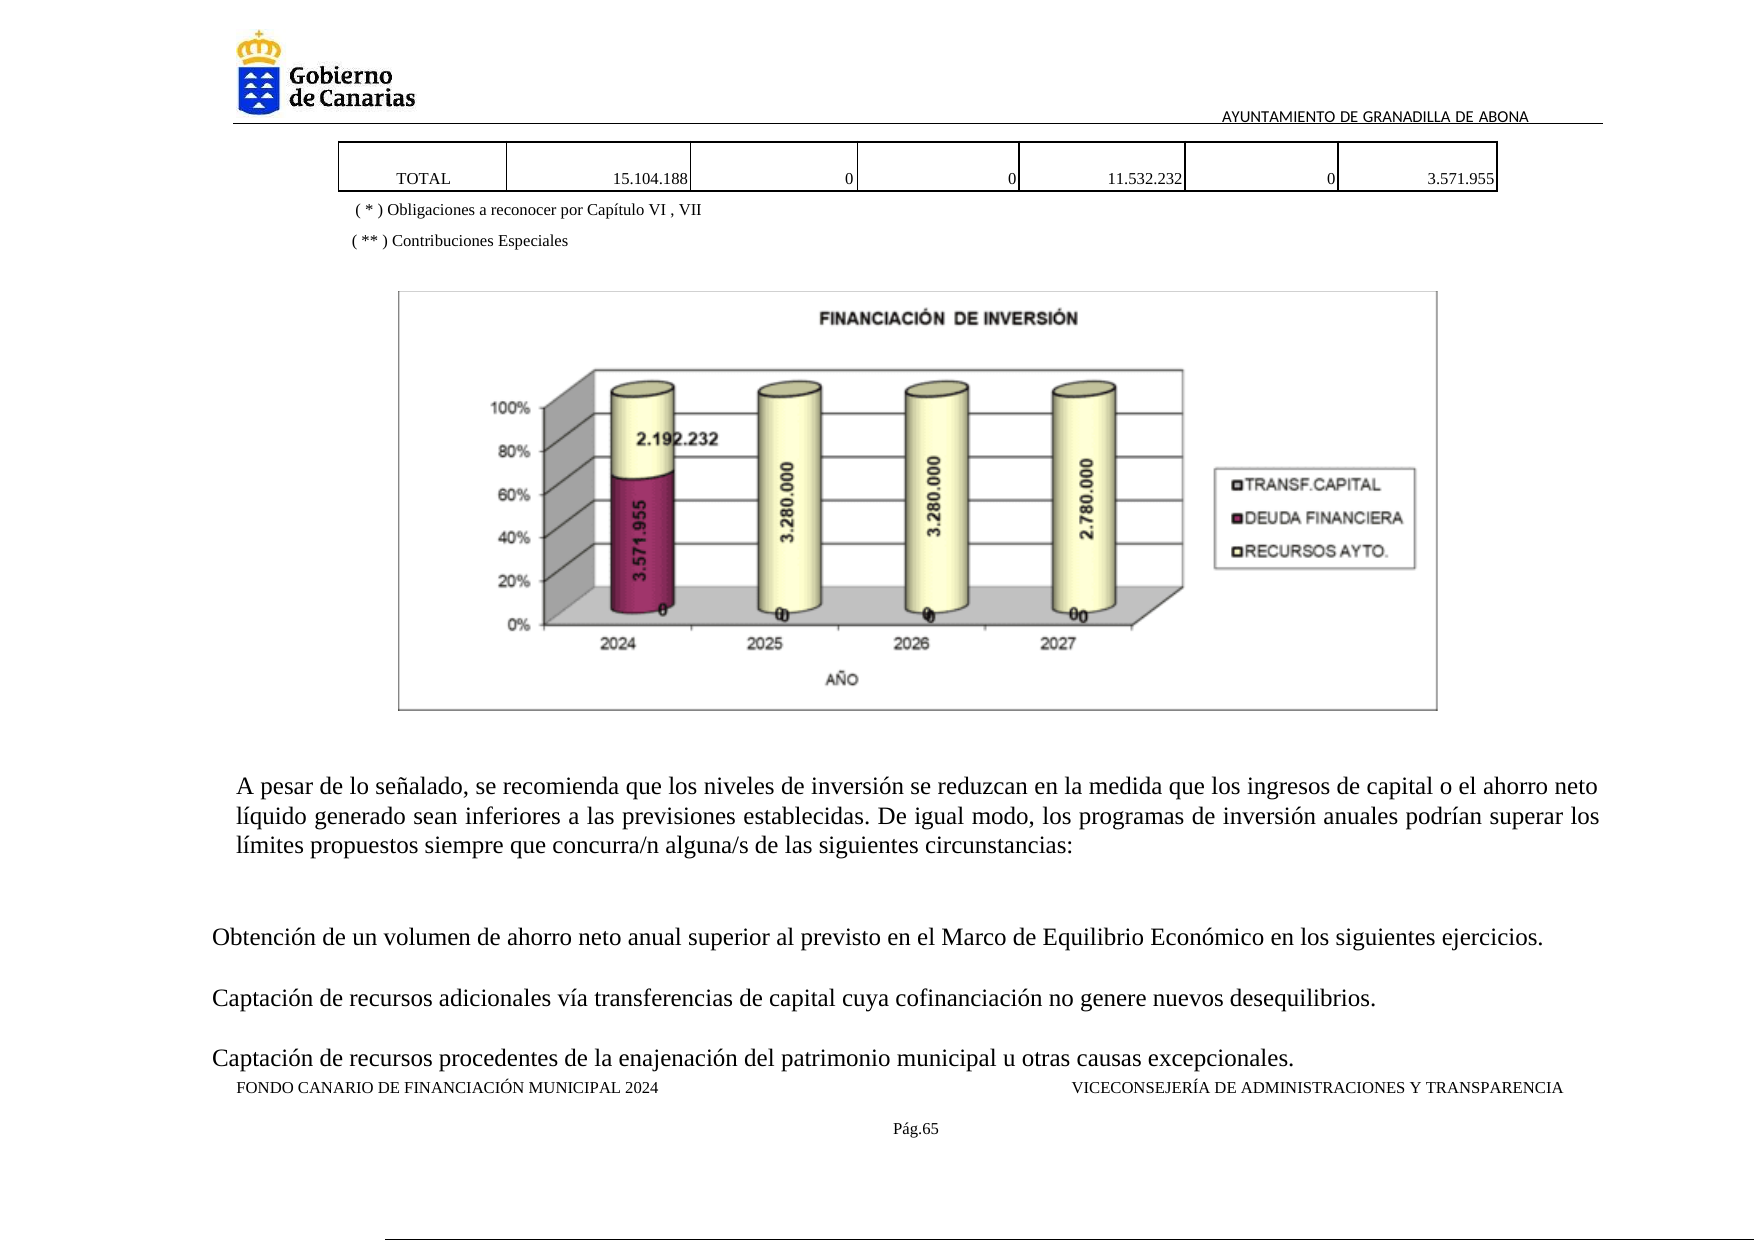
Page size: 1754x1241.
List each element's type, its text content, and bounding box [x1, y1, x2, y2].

list Captación de recursos adicionales vía transferencias de capital cuya cofinanciación no genere nuevos desequilibrios. [174, 983, 1601, 1012]
table_cell 0 [858, 143, 1018, 190]
table_cell 15.104.188 [507, 143, 690, 190]
table_cell 0 [845, 143, 857, 190]
table_cell TOTAL [339, 143, 506, 190]
text ( * ) Obligaciones a reconocer por Capítulo VI , VII [212, 192, 1627, 221]
table_cell [691, 143, 845, 190]
table_cell 0 [1186, 143, 1337, 190]
text A pesar de lo señalado, se recomienda que los niveles de inversión se reduzcan en la medida que los ingresos de capital o el ahorro neto líquido generado sean inferiores a las previsiones establecidas. De igual modo, los programas de inversión anuales podrían superar los límites propuestos siempre que concurra/n alguna/s de las siguientes circunstancias: [236, 771, 1601, 859]
table_cell 3.571.955 [1339, 143, 1496, 190]
table_cell 11.532.232 [1020, 143, 1184, 190]
list Captación de recursos procedentes de la enajenación del patrimonio municipal u otras causas excepcionales. [174, 1043, 1601, 1072]
text ( ** ) Contribuciones Especiales [212, 223, 1627, 252]
list Obtención de un volumen de ahorro neto anual superior al previsto en el Marco de Equilibrio Económico en los siguientes ejercicios. [174, 922, 1601, 951]
